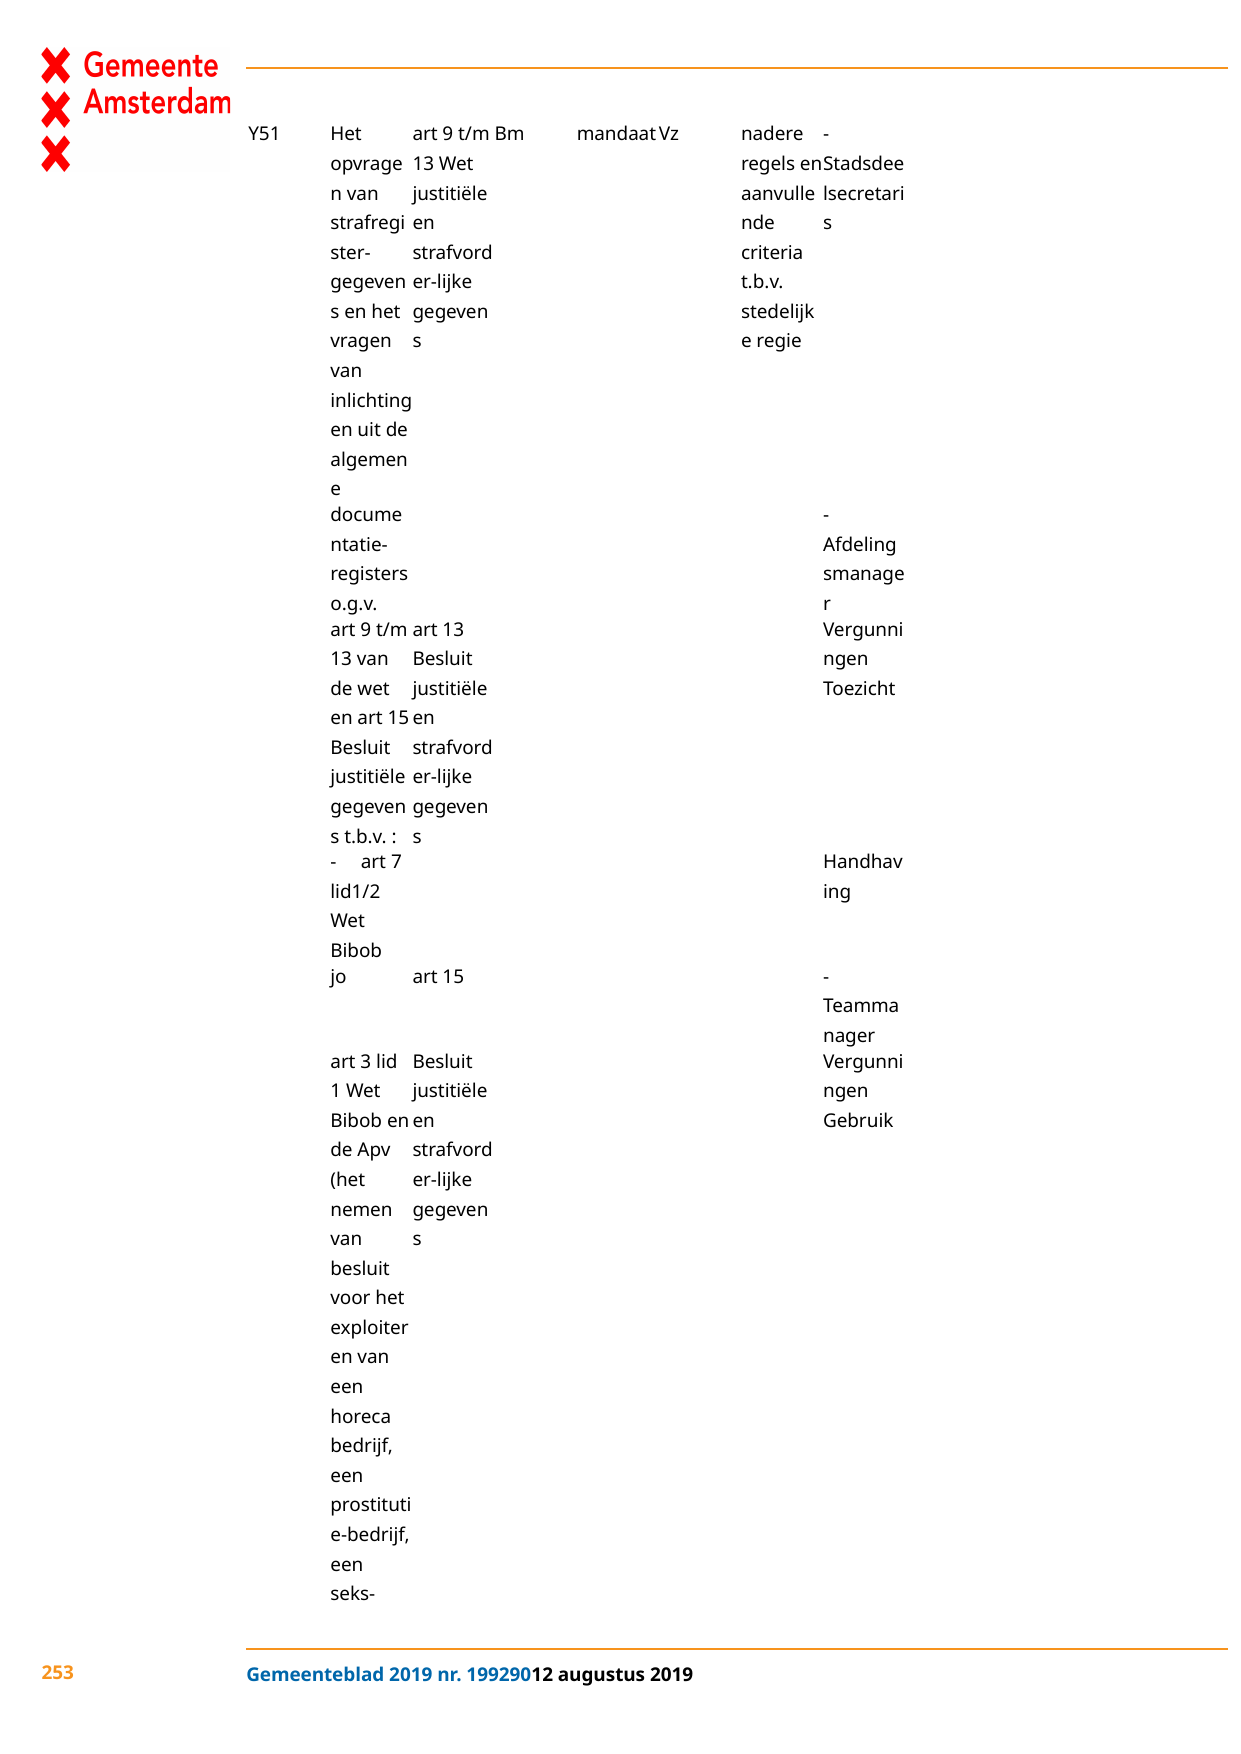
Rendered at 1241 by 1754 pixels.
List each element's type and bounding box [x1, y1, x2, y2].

picture [41, 47, 231, 172]
